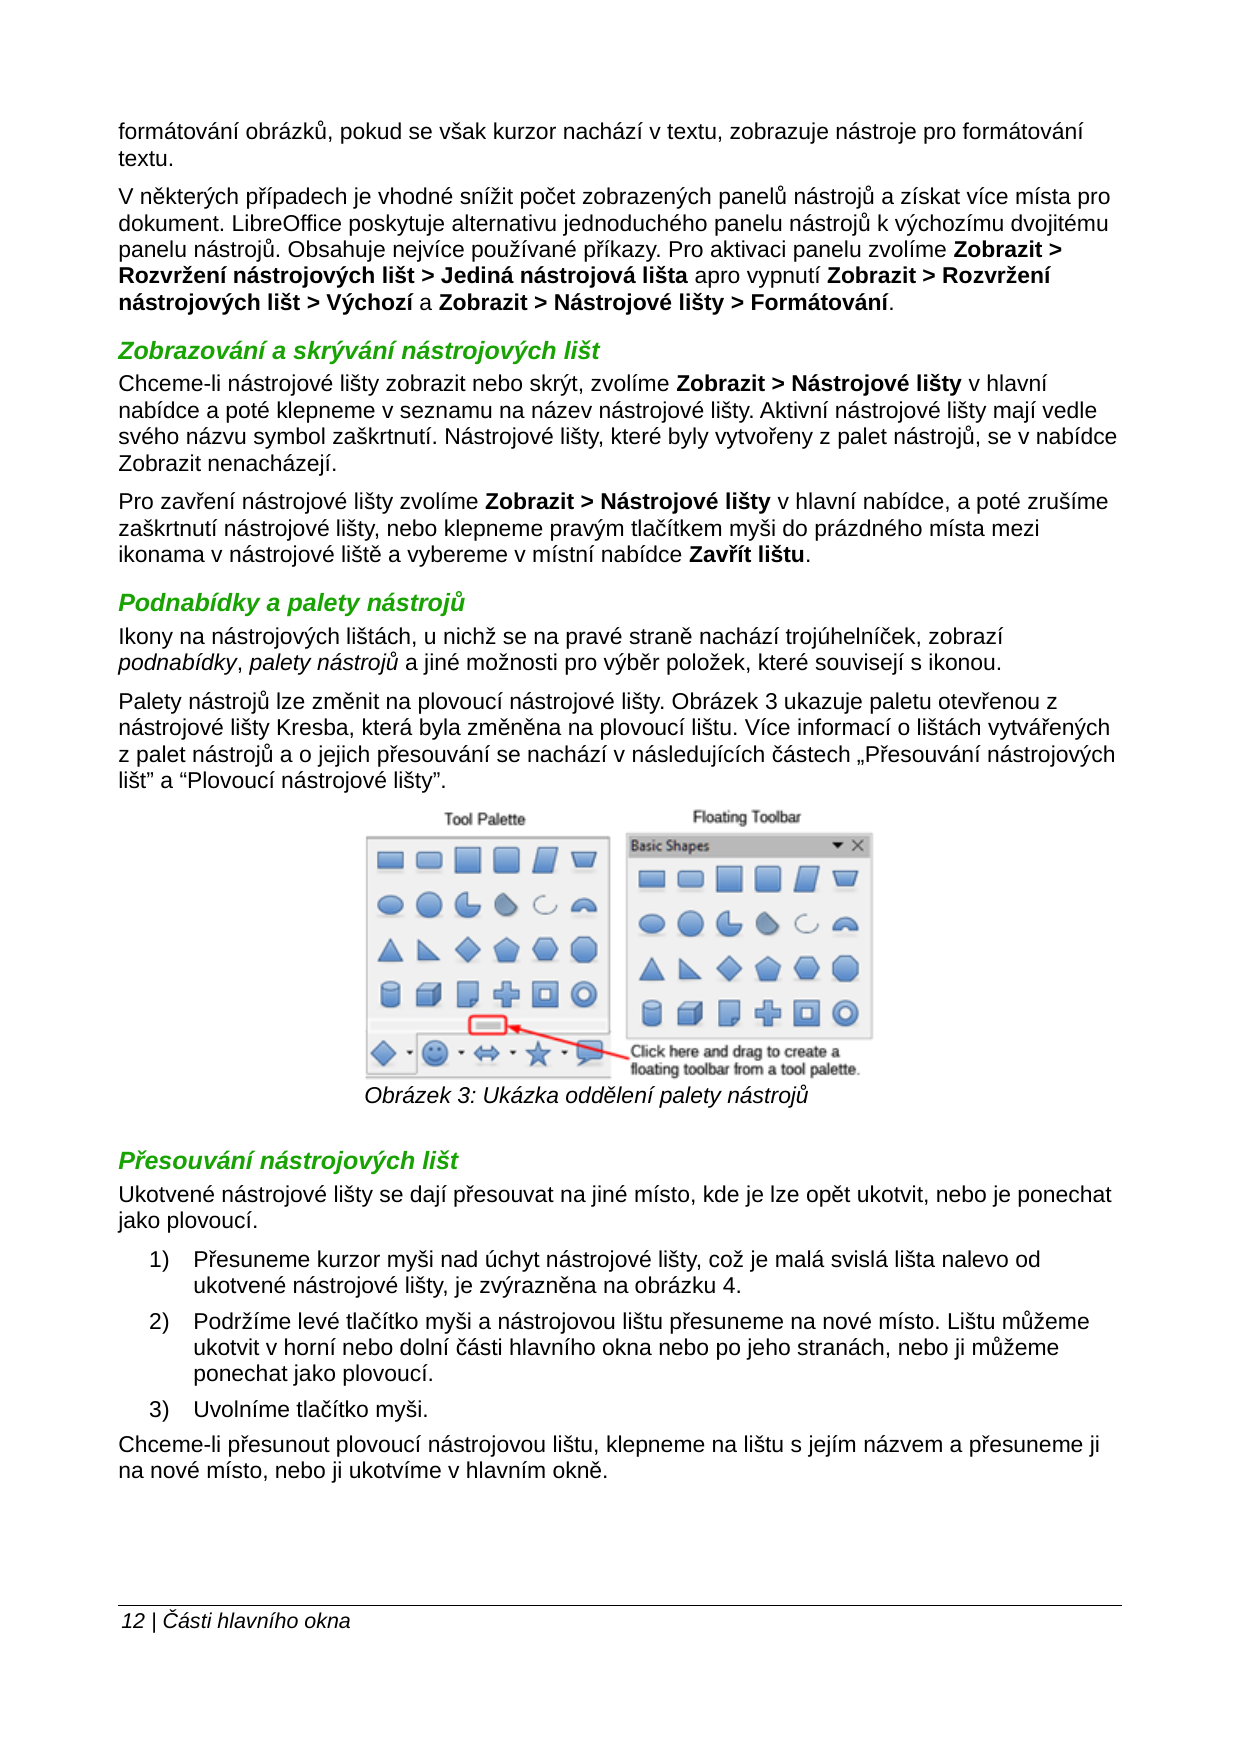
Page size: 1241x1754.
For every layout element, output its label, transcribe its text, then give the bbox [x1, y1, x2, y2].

text formátování obrázků, pokud se však kurzor nachází v textu, zobrazuje nástroje pro formátování textu. [118, 118, 1122, 171]
text Chceme-li nástrojové lišty zobrazit nebo skrýt, zvolíme Zobrazit > Nástrojové lišty v hlavní nabídce a poté klepneme v seznamu na název nástrojové lišty. Aktivní nástrojové lišty mají vedle svého názvu symbol zaškrtnutí. Nástrojové lišty, které byly vytvořeny z palet nástrojů, se v nabídce Zobrazit nenacházejí. [118, 370, 1122, 476]
subtitle Zobrazování a skrývání nástrojových lišt [118, 336, 1122, 364]
picture [365, 805, 875, 1083]
list Podržíme levé tlačítko myši a nástrojovou lištu přesuneme na nové místo. Lištu můžeme ukotvit v horní nebo dolní části hlavního okna nebo po jeho stranách, nebo ji můžeme ponechat jako plovoucí. [169, 1308, 1122, 1387]
text Pro zavření nástrojové lišty zvolíme Zobrazit > Nástrojové lišty v hlavní nabídce, a poté zrušíme zaškrtnutí nástrojové lišty, nebo klepneme pravým tlačítkem myši do prázdného místa mezi ikonama v nástrojové liště a vybereme v místní nabídce Zavřít lištu. [118, 488, 1122, 567]
text Ukotvené nástrojové lišty se dají přesouvat na jiné místo, kde je lze opět ukotvit, nebo je ponechat jako plovoucí. [118, 1181, 1122, 1234]
list Uvolníme tlačítko myši. [169, 1396, 1122, 1422]
text Palety nástrojů lze změnit na plovoucí nástrojové lišty. Obrázek 3 ukazuje paletu otevřenou z nástrojové lišty Kresba, která byla změněna na plovoucí lištu. Více informací o lištách vytvářených z palet nástrojů a o jejich přesouvání se nachází v následujících částech „Přesouvání nástrojových lišt” a “Plovoucí nástrojové lišty”. [118, 688, 1122, 793]
text V některých případech je vhodné snížit počet zobrazených panelů nástrojů a získat více místa pro dokument. LibreOffice poskytuje alternativu jednoduchého panelu nástrojů k výchozímu dvojitému panelu nástrojů. Obsahuje nejvíce používané příkazy. Pro aktivaci panelu zvolíme Zobrazit > Rozvržení nástrojových lišt > Jediná nástrojová lišta apro vypnutí Zobrazit > Rozvržení nástrojových lišt > Výchozí a Zobrazit > Nástrojové lišty > Formátování. [118, 183, 1122, 315]
text Obrázek 3: Ukázka oddělení palety nástrojů [364, 1083, 876, 1109]
text Ikony na nástrojových lištách, u nichž se na pravé straně nachází trojúhelníček, zobrazí podnabídky, palety nástrojů a jiné možnosti pro výběr položek, které souvisejí s ikonou. [118, 623, 1122, 675]
subtitle Přesouvání nástrojových lišt [118, 1146, 1122, 1175]
text Chceme-li přesunout plovoucí nástrojovou lištu, klepneme na lištu s jejím názvem a přesuneme ji na nové místo, nebo ji ukotvíme v hlavním okně. [118, 1431, 1122, 1483]
list Přesuneme kurzor myši nad úchyt nástrojové lišty, což je malá svislá lišta nalevo od ukotvené nástrojové lišty, je zvýrazněna na obrázku 4. [169, 1246, 1122, 1299]
subtitle Podnabídky a palety nástrojů [118, 588, 1122, 617]
